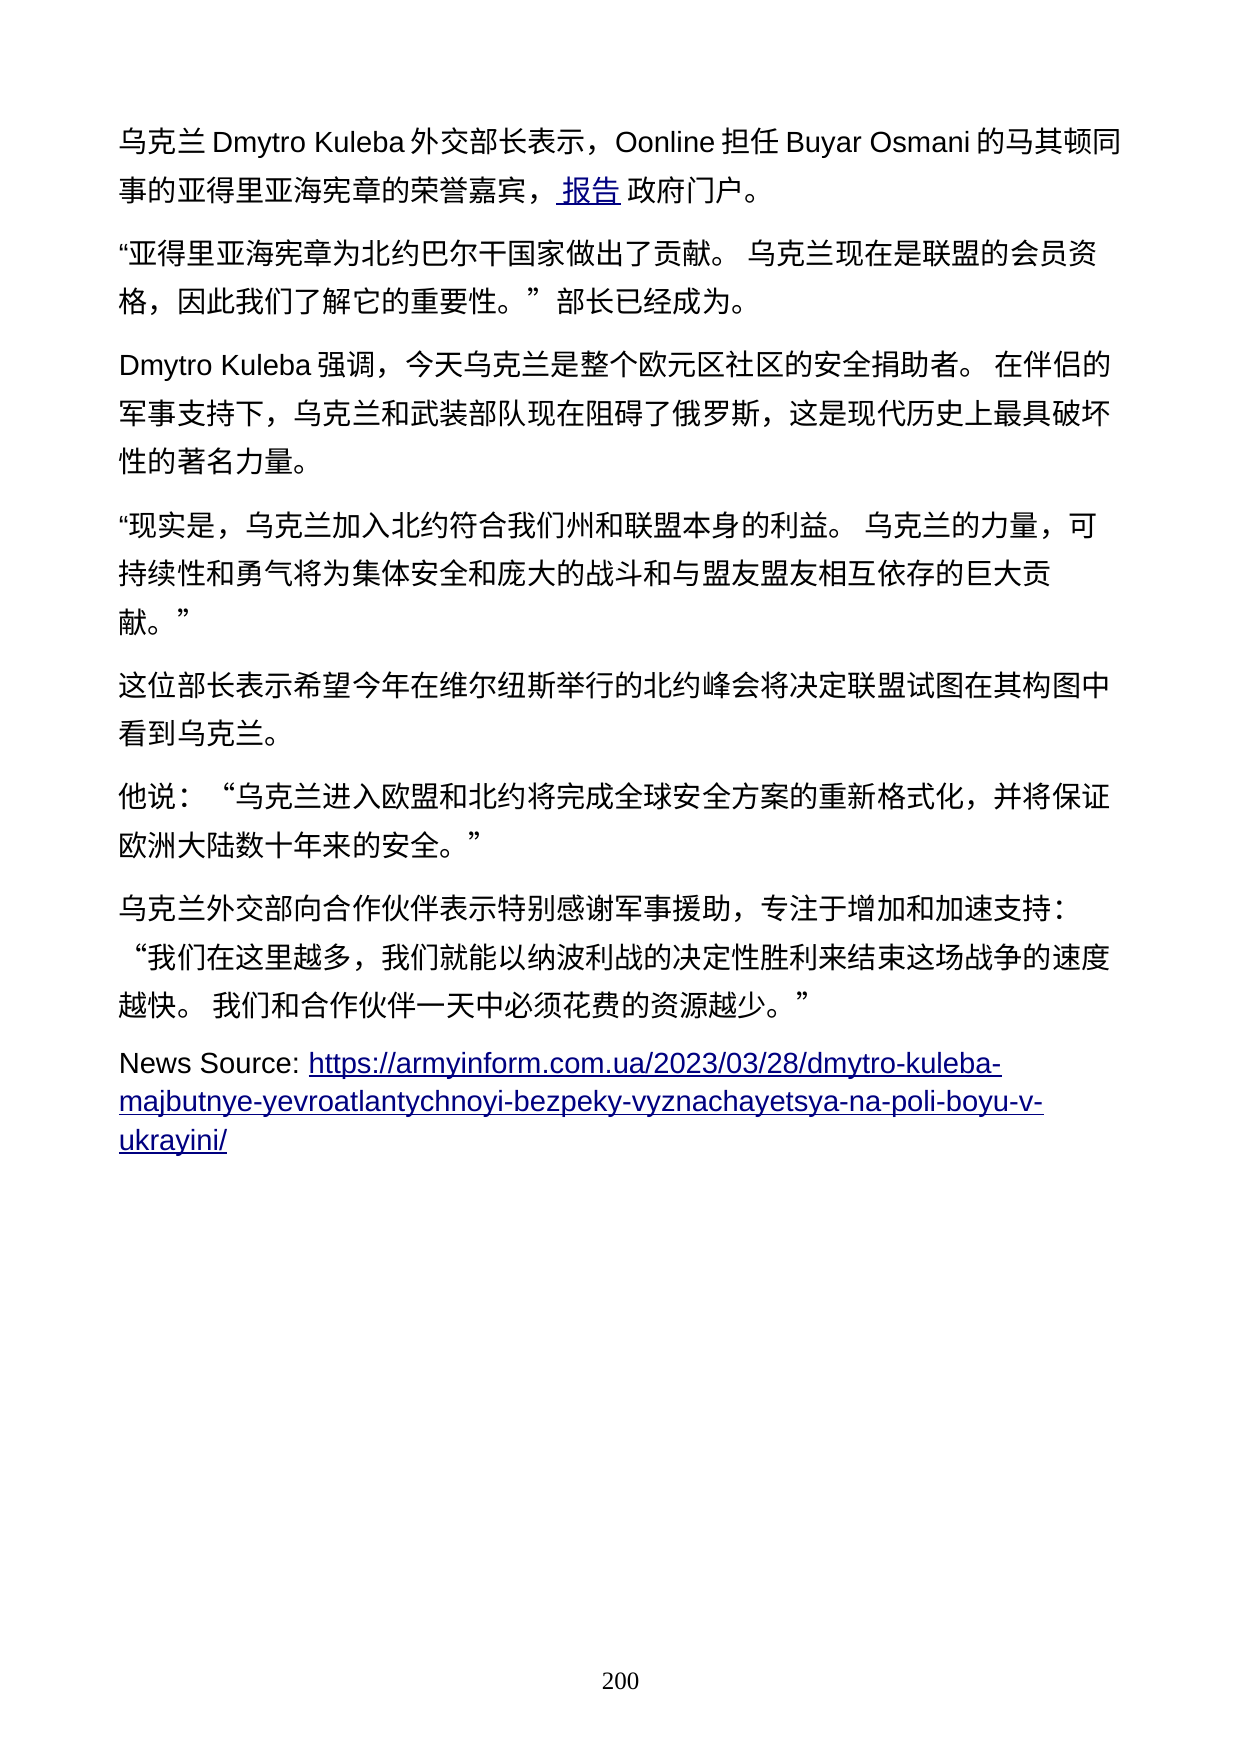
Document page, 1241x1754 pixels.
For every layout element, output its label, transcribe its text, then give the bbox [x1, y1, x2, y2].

text News Source: https://armyinform.com.ua/2023/03/28/dmytro-kuleba-majbutnye-yevroatlantychnoyi-bezpeky-vyznachayetsya-na-poli-boyu-v-ukrayini/ [118, 1046, 1122, 1156]
text “现实是，乌克兰加入北约符合我们州和联盟本身的利益。 乌克兰的力量，可持续性和勇气将为集体安全和庞大的战斗和与盟友盟友相互依存的巨大贡献。” [118, 502, 1122, 641]
text Dmytro Kuleba强调，今天乌克兰是整个欧元区社区的安全捐助者。 在伴侣的军事支持下，乌克兰和武装部队现在阻碍了俄罗斯，这是现代历史上最具破坏性的著名力量。 [118, 342, 1122, 481]
text 这位部长表示希望今年在维尔纽斯举行的北约峰会将决定联盟试图在其构图中看到乌克兰。 [118, 662, 1122, 753]
text 乌克兰Dmytro Kuleba外交部长表示，Oonline担任Buyar Osmani的马其顿同事的亚得里亚海宪章的荣誉嘉宾， 报告 政府门户。 [118, 118, 1122, 209]
text “亚得里亚海宪章为北约巴尔干国家做出了贡献。 乌克兰现在是联盟的会员资格，因此我们了解它的重要性。”部长已经成为。 [118, 230, 1122, 321]
text 他说：“乌克兰进入欧盟和北约将完成全球安全方案的重新格式化，并将保证欧洲大陆数十年来的安全。” [118, 774, 1122, 865]
text 乌克兰外交部向合作伙伴表示特别感谢军事援助，专注于增加和加速支持：“我们在这里越多，我们就能以纳波利战的决定性胜利来结束这场战争的速度越快。 我们和合作伙伴一天中必须花费的资源越少。” [118, 886, 1122, 1025]
